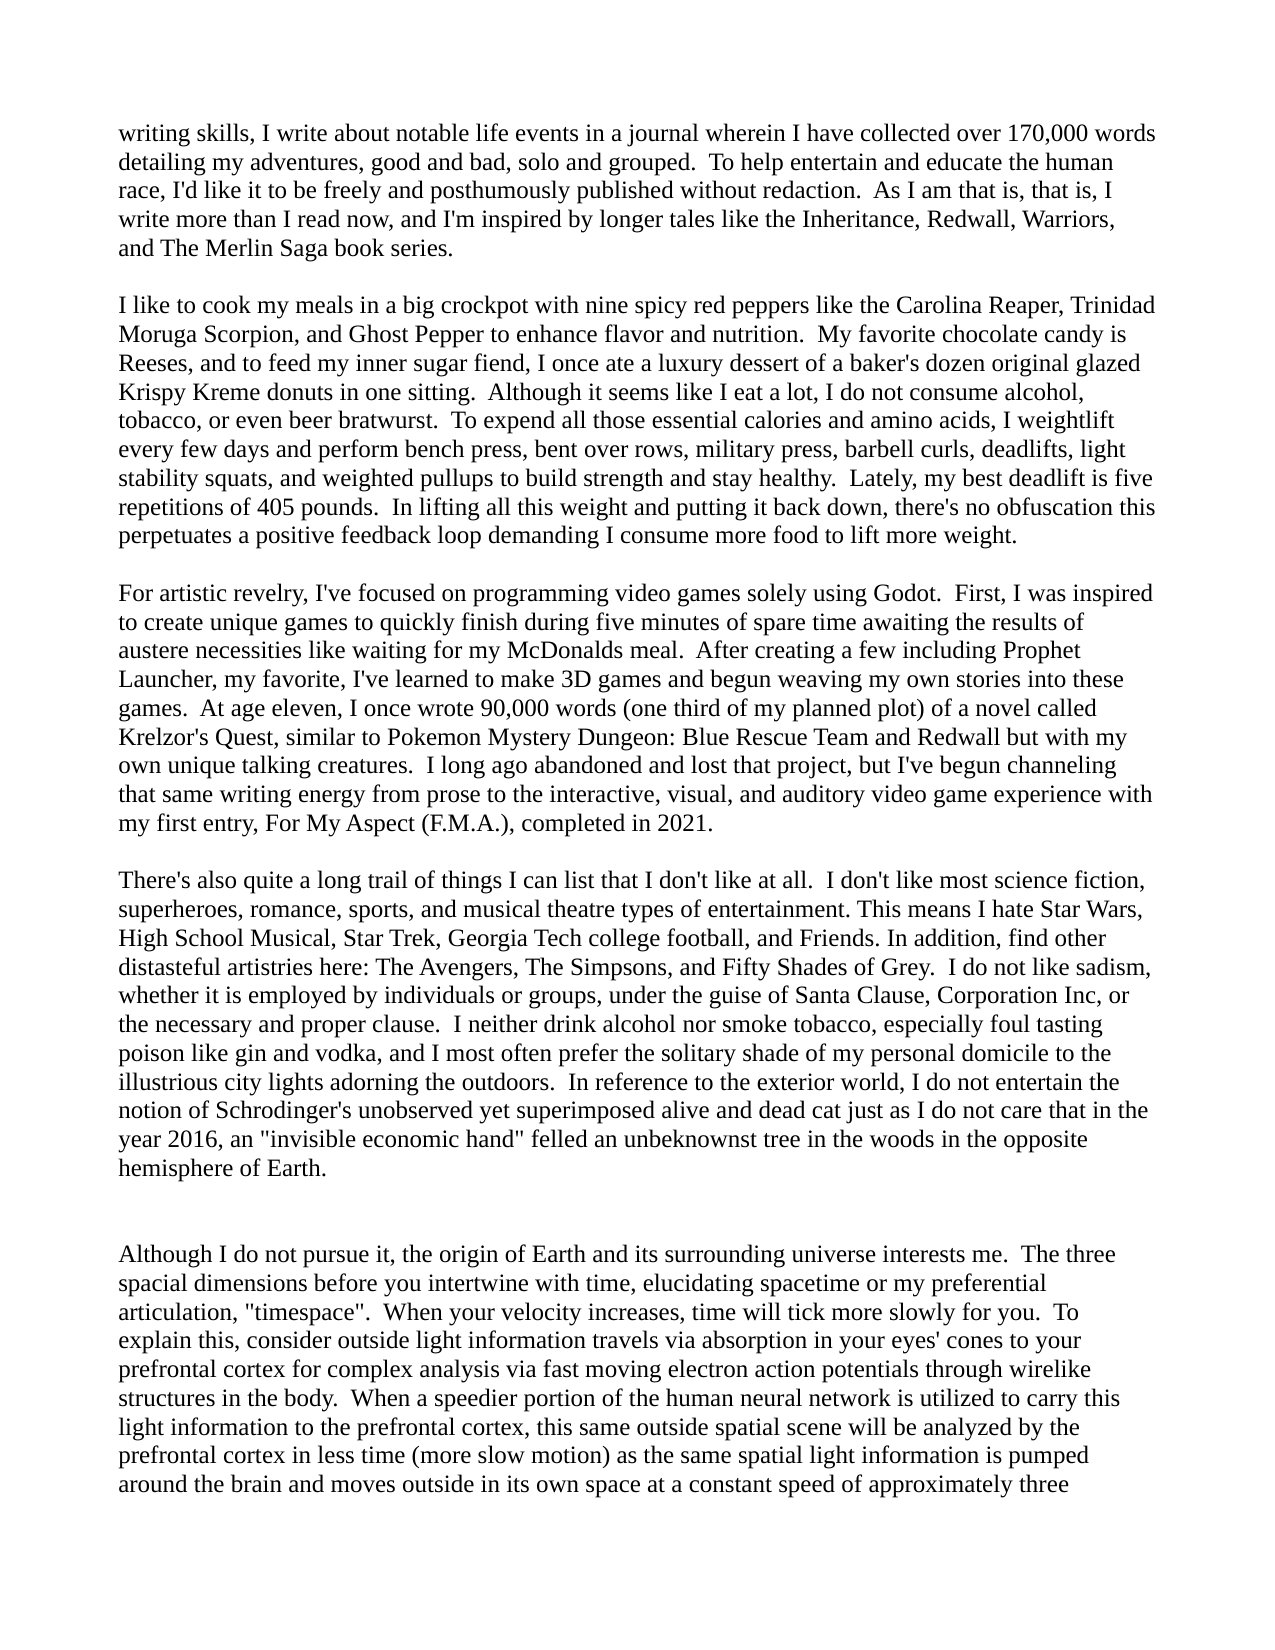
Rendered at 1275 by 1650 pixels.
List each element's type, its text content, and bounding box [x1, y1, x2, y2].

text There's also quite a long trail of things I can list that I don't like at all. I don't like most science fiction, superheroes, romance, sports, and musical theatre types of entertainment. This means I hate Star Wars, High School Musical, Star Trek, Georgia Tech college football, and Friends. In addition, find other distasteful artistries here: The Avengers, The Simpsons, and Fifty Shades of Grey. I do not like sadism, whether it is employed by individuals or groups, under the guise of Santa Clause, Corporation Inc, or the necessary and proper clause. I neither drink alcohol nor smoke tobacco, especially foul tasting poison like gin and vodka, and I most often prefer the solitary shade of my personal domicile to the illustrious city lights adorning the outdoors. In reference to the exterior world, I do not entertain the notion of Schrodinger's unobserved yet superimposed alive and dead cat just as I do not care that in the year 2016, an "invisible economic hand" felled an unbeknownst tree in the woods in the opposite hemisphere of Earth. [118, 866, 1157, 1182]
text Although I do not pursue it, the origin of Earth and its surrounding universe interests me. The three spacial dimensions before you intertwine with time, elucidating spacetime or my preferential articulation, "timespace". When your velocity increases, time will tick more slowly for you. To explain this, consider outside light information travels via absorption in your eyes' cones to your prefrontal cortex for complex analysis via fast moving electron action potentials through wirelike structures in the body. When a speedier portion of the human neural network is utilized to carry this light information to the prefrontal cortex, this same outside spatial scene will be analyzed by the prefrontal cortex in less time (more slow motion) as the same spatial light information is pumped around the brain and moves outside in its own space at a constant speed of approximately three [118, 1239, 1157, 1498]
text writing skills, I write about notable life events in a journal wherein I have collected over 170,000 words detailing my adventures, good and bad, solo and grouped. To help entertain and educate the human race, I'd like it to be freely and posthumously published without redaction. As I am that is, that is, I write more than I read now, and I'm inspired by longer tales like the Inheritance, Redwall, Warriors, and The Merlin Saga book series. [118, 118, 1157, 262]
text For artistic revelry, I've focused on programming video games solely using Godot. First, I was inspired to create unique games to quickly finish during five minutes of spare time awaiting the results of austere necessities like waiting for my McDonalds meal. After creating a few including Prophet Launcher, my favorite, I've learned to make 3D games and begun weaving my own stories into these games. At age eleven, I once wrote 90,000 words (one third of my planned plot) of a novel called Krelzor's Quest, similar to Pokemon Mystery Dungeon: Blue Rescue Team and Redwall but with my own unique talking creatures. I long ago abandoned and lost that project, but I've begun channeling that same writing energy from prose to the interactive, visual, and auditory video game experience with my first entry, For My Aspect (F.M.A.), completed in 2021. [118, 578, 1157, 837]
text I like to cook my meals in a big crockpot with nine spicy red peppers like the Carolina Reaper, Trinidad Moruga Scorpion, and Ghost Pepper to enhance flavor and nutrition. My favorite chocolate candy is Reeses, and to feed my inner sugar fiend, I once ate a luxury dessert of a baker's dozen original glazed Krispy Kreme donuts in one sitting. Although it seems like I eat a lot, I do not consume alcohol, tobacco, or even beer bratwurst. To expend all those essential calories and amino acids, I weightlift every few days and perform bench press, bent over rows, military press, barbell curls, deadlifts, light stability squats, and weighted pullups to build strength and stay healthy. Lately, my best deadlift is five repetitions of 405 pounds. In lifting all this weight and putting it back down, there's no obfuscation this perpetuates a positive feedback loop demanding I consume more food to lift more weight. [118, 291, 1157, 549]
